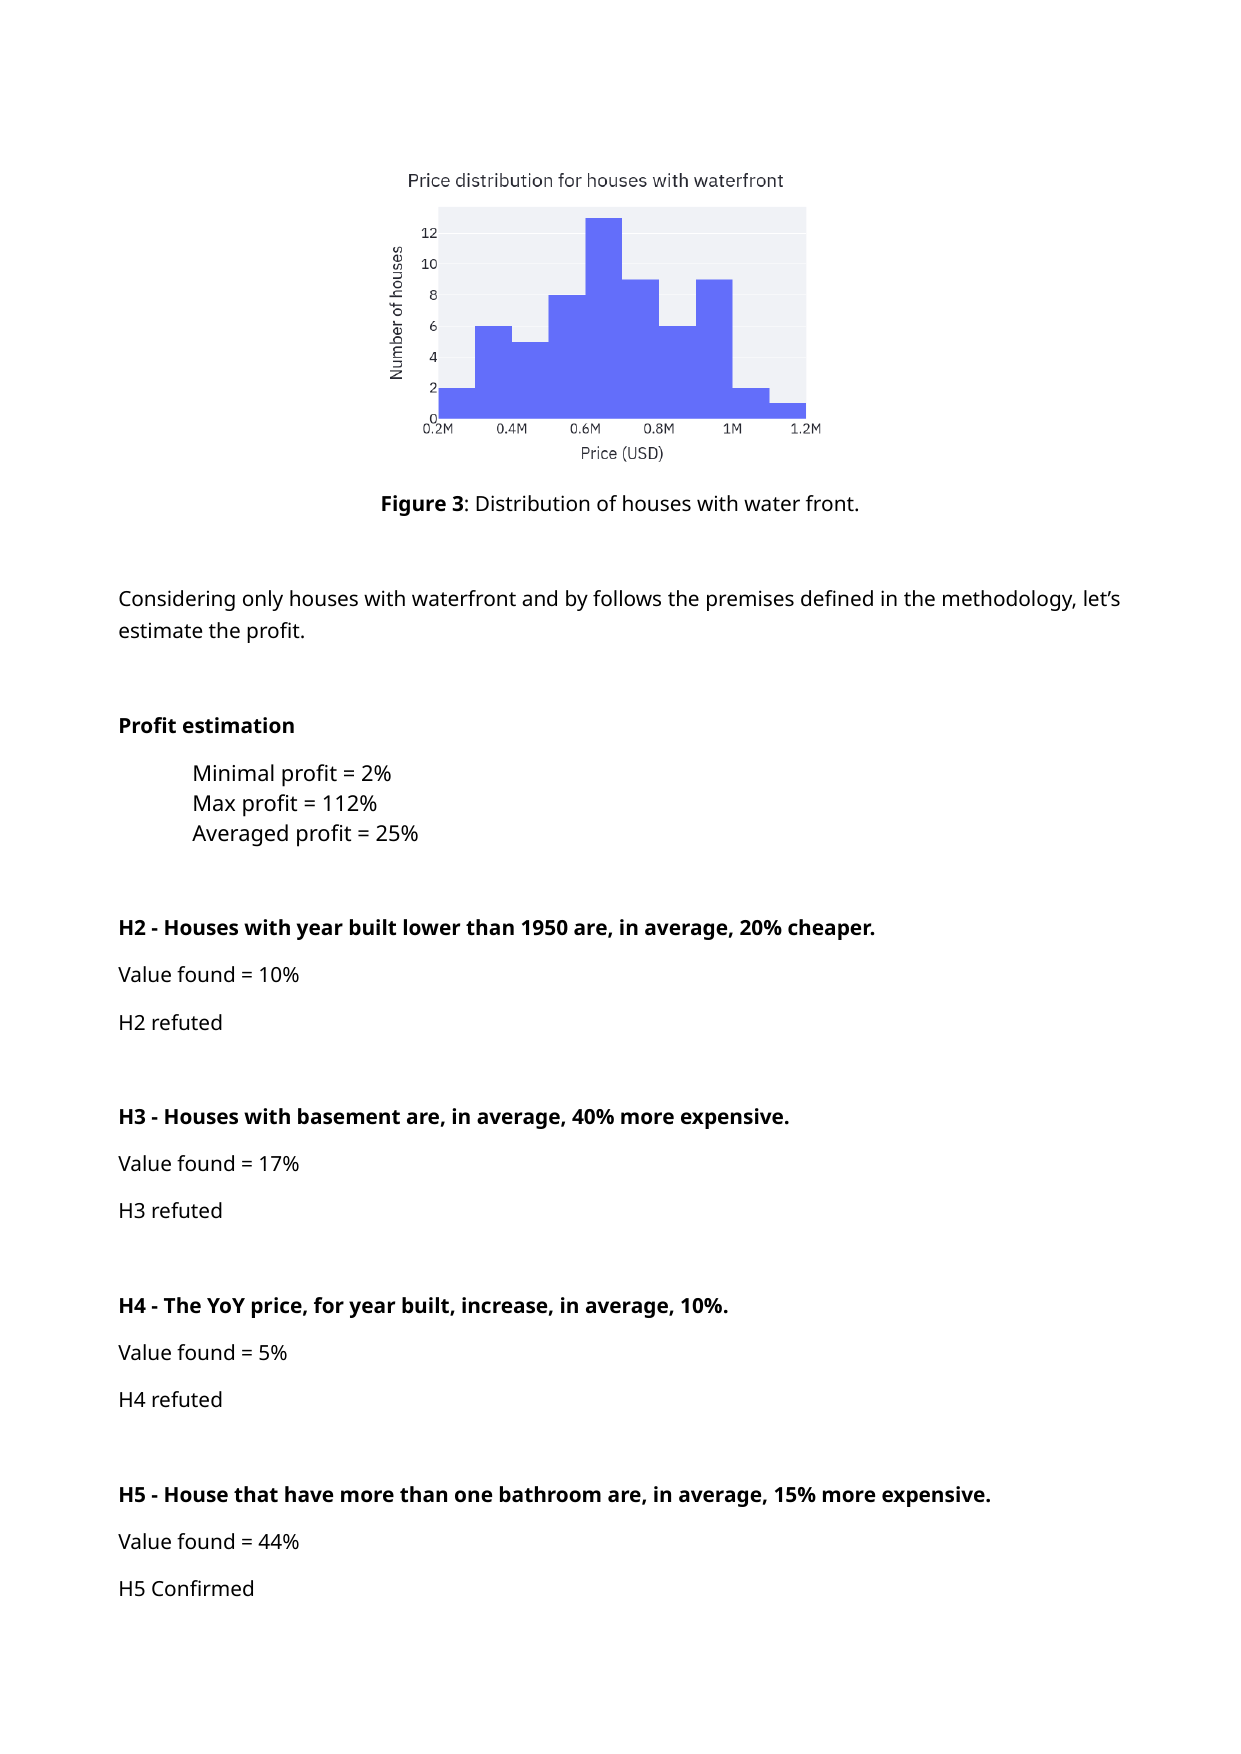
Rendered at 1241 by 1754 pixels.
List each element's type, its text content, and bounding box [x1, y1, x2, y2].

text Figure 3: Distribution of houses with water front. [118, 489, 1122, 518]
text Averaged profit = 25% [192, 817, 1122, 847]
picture [383, 166, 857, 471]
text Value found = 10% [118, 961, 1122, 989]
text Max profit = 112% [192, 788, 1122, 817]
text Value found = 5% [118, 1338, 1122, 1367]
text H3 refuted [118, 1197, 1122, 1225]
text Minimal profit = 2% [192, 758, 1122, 788]
text H5 Confirmed [118, 1574, 1122, 1602]
text Profit estimation [118, 711, 1122, 739]
text Value found = 17% [118, 1149, 1122, 1178]
text H2 refuted [118, 1008, 1122, 1036]
text Considering only houses with waterfront and by follows the premises defined in the methodology, let’s estimate the profit. [118, 584, 1122, 645]
text H5 - House that have more than one bathroom are, in average, 15% more expensive. [118, 1480, 1122, 1508]
text H4 - The YoY price, for year built, increase, in average, 10%. [118, 1291, 1122, 1319]
text H2 - Houses with year built lower than 1950 are, in average, 20% cheaper. [118, 913, 1122, 942]
text Value found = 44% [118, 1527, 1122, 1555]
text H4 refuted [118, 1385, 1122, 1414]
text H3 - Houses with basement are, in average, 40% more expensive. [118, 1102, 1122, 1131]
